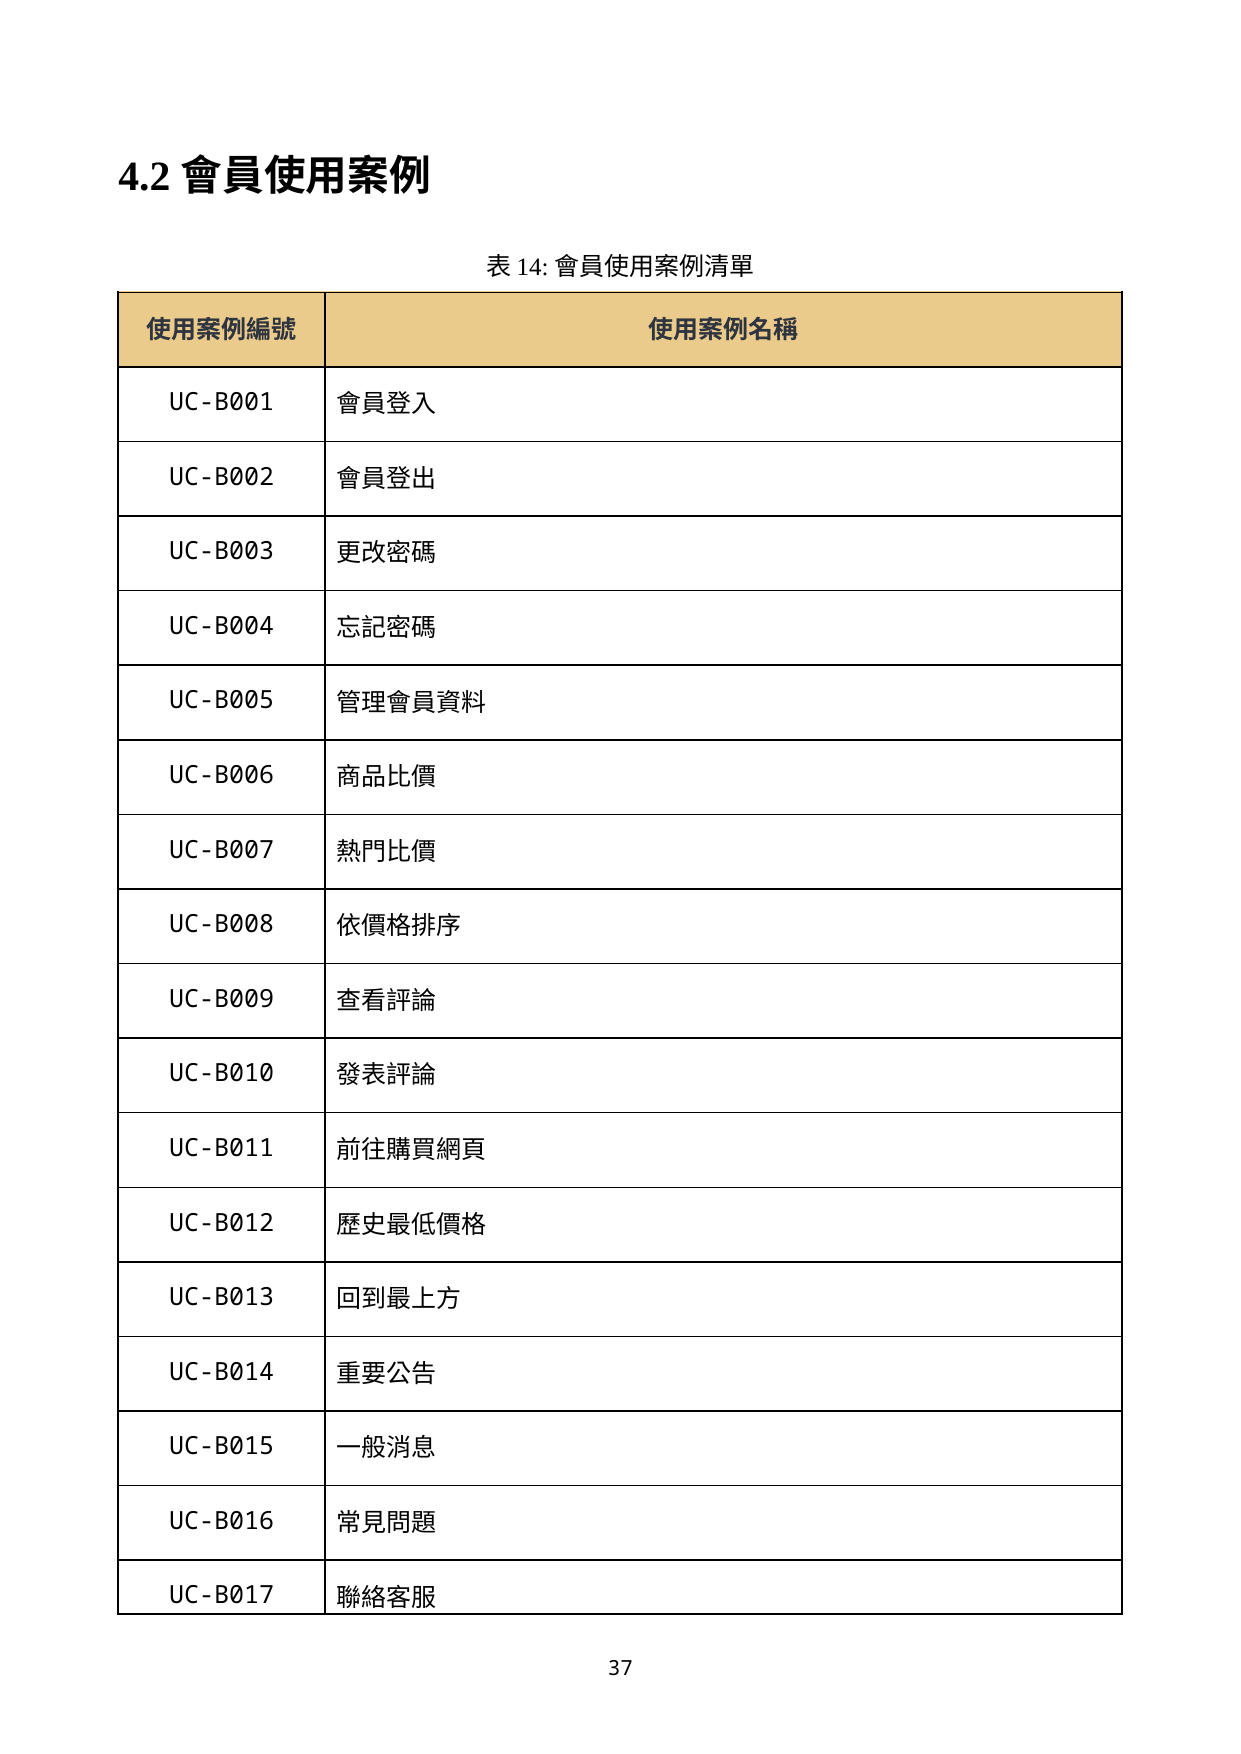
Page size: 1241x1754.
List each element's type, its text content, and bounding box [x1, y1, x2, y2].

table_cell 聯絡客服 [326, 1561, 1121, 1613]
table_cell UC-B011 [119, 1113, 324, 1186]
table_cell 更改密碼 [326, 517, 1121, 590]
table_cell UC-B012 [119, 1188, 324, 1261]
table_cell 忘記密碼 [326, 591, 1121, 664]
table_cell UC-B006 [119, 741, 324, 813]
table_cell UC-B016 [119, 1486, 324, 1559]
table_cell UC-B008 [119, 890, 324, 963]
table_cell UC-B013 [119, 1263, 324, 1336]
table_cell UC-B014 [119, 1337, 324, 1410]
table_cell 會員登出 [326, 442, 1121, 515]
table_cell UC-B007 [119, 815, 324, 888]
table_cell 依價格排序 [326, 890, 1121, 963]
table_header 使用案例編號 [119, 293, 324, 366]
table_cell 一般消息 [326, 1412, 1121, 1485]
table_cell 查看評論 [326, 964, 1121, 1037]
table_header 使用案例名稱 [326, 293, 1121, 366]
table_cell UC-B002 [119, 442, 324, 515]
table_cell UC-B015 [119, 1412, 324, 1485]
table_cell 會員登入 [326, 368, 1121, 441]
text 表 14: 會員使用案例清單 [118, 246, 1122, 283]
table_cell UC-B017 [119, 1561, 324, 1613]
table_cell UC-B003 [119, 517, 324, 590]
table_cell UC-B001 [119, 368, 324, 441]
subtitle 4.2 會員使用案例 [118, 142, 1122, 202]
table_cell 回到最上方 [326, 1263, 1121, 1336]
table_cell 商品比價 [326, 741, 1121, 813]
table_cell UC-B005 [119, 666, 324, 739]
table_cell 前往購買網頁 [326, 1113, 1121, 1186]
table_cell 管理會員資料 [326, 666, 1121, 739]
table_cell UC-B004 [119, 591, 324, 664]
table_cell 發表評論 [326, 1039, 1121, 1112]
table_cell 熱門比價 [326, 815, 1121, 888]
table_cell 重要公告 [326, 1337, 1121, 1410]
table_cell 常見問題 [326, 1486, 1121, 1559]
table_cell UC-B009 [119, 964, 324, 1037]
table_cell 歷史最低價格 [326, 1188, 1121, 1261]
table_cell UC-B010 [119, 1039, 324, 1112]
